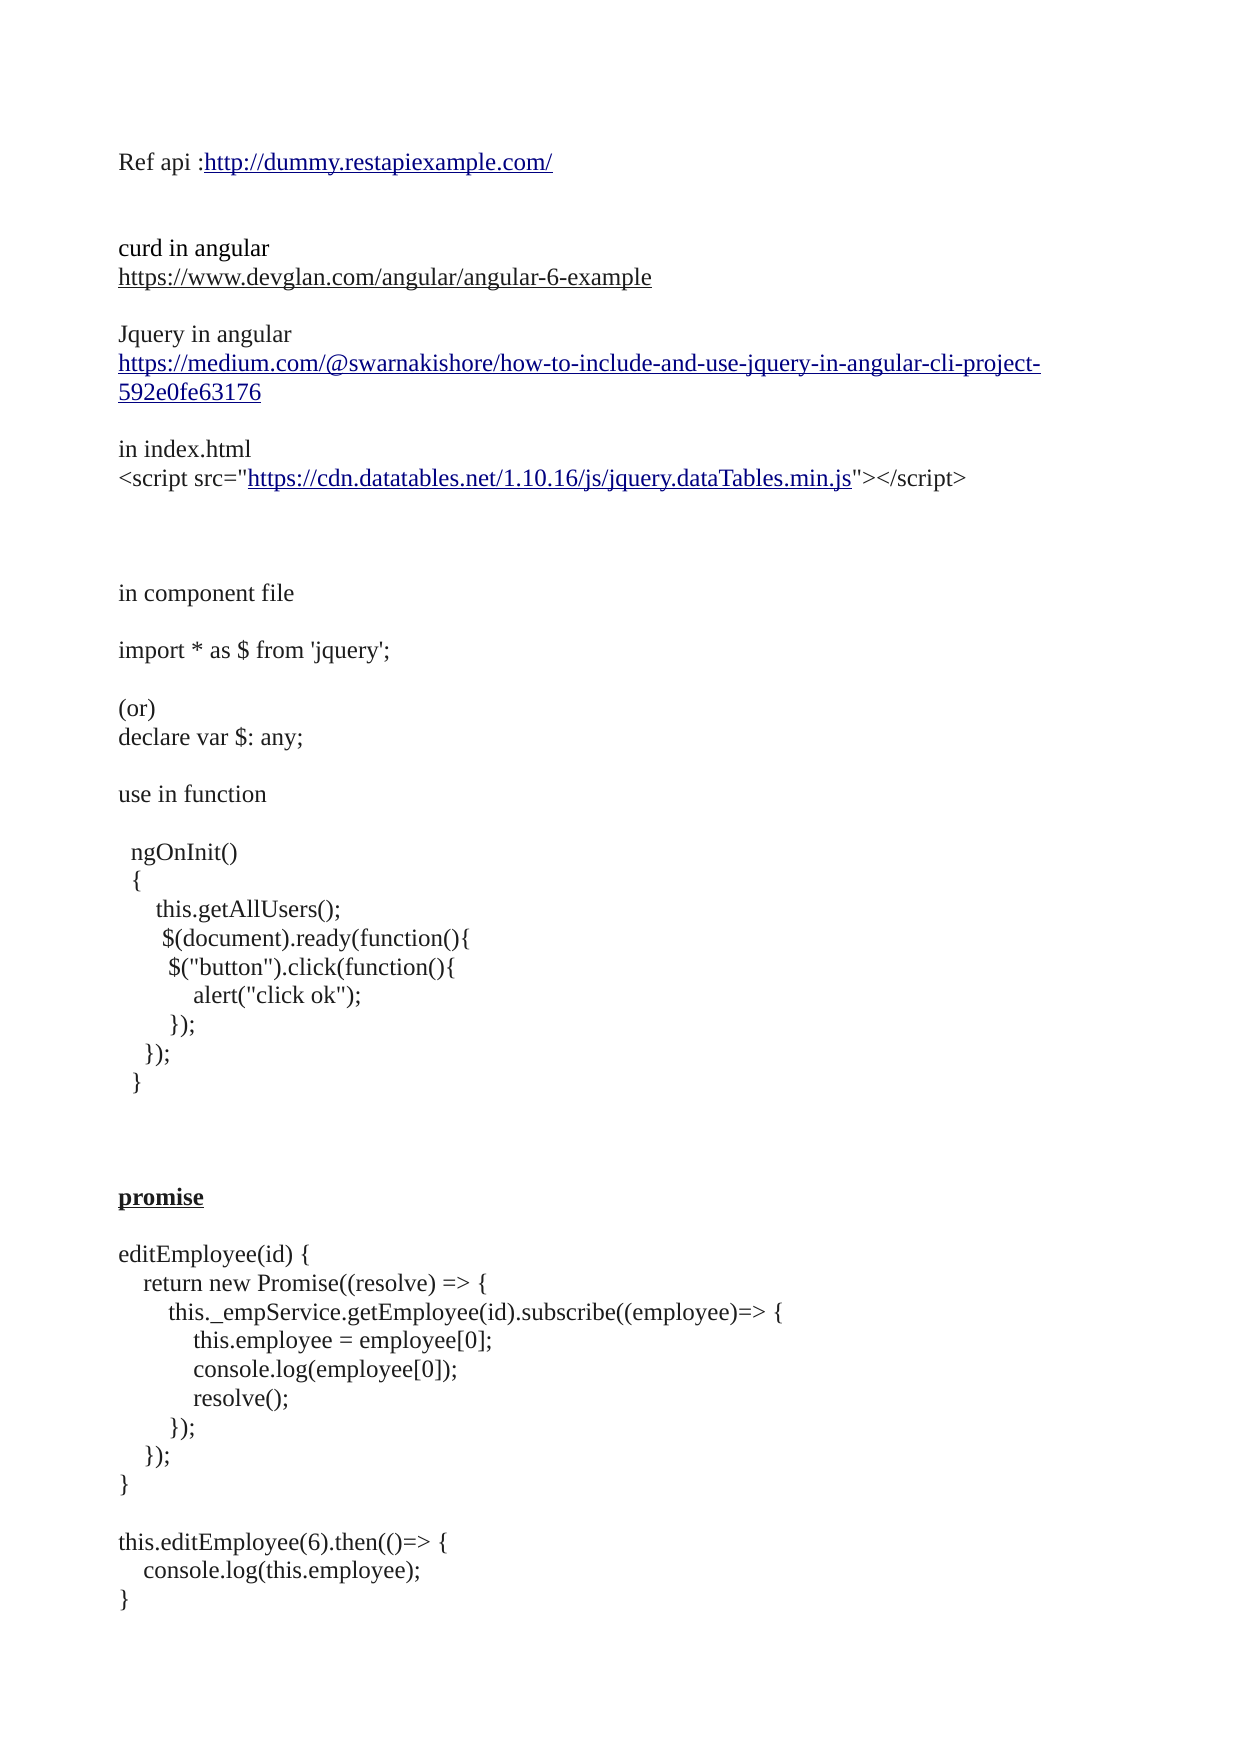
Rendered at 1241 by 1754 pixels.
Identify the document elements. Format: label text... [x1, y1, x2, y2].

text Jquery in angular [118, 319, 1122, 348]
text use in function [118, 779, 1122, 808]
text editEmployee(id) { [118, 1239, 1122, 1268]
text promise [118, 1182, 1122, 1211]
text }); [118, 1412, 1122, 1441]
text in index.html [118, 434, 1122, 463]
text } [118, 1469, 1122, 1498]
text https://www.devglan.com/angular/angular-6-example [118, 262, 1122, 291]
text Ref api :http://dummy.restapiexample.com/ [118, 147, 1122, 176]
text this.employee = employee[0]; [118, 1326, 1122, 1354]
text in component file [118, 578, 1122, 607]
text declare var $: any; [118, 722, 1122, 751]
text https://medium.com/@swarnakishore/how-to-include-and-use-jquery-in-angular-cli-project-592e0fe63176 [118, 348, 1122, 406]
text resolve(); [118, 1383, 1122, 1412]
text this._empService.getEmployee(id).subscribe((employee)=> { [118, 1297, 1122, 1326]
text <script src="https://cdn.datatables.net/1.10.16/js/jquery.dataTables.min.js"></script> [118, 463, 1122, 492]
text import * as $ from 'jquery'; [118, 636, 1122, 664]
text ngOnInit() [118, 837, 1122, 866]
text console.log(employee[0]); [118, 1354, 1122, 1383]
text (or) [118, 693, 1122, 722]
text console.log(this.employee); [118, 1556, 1122, 1584]
text { [118, 866, 1122, 894]
text curd in angular [118, 233, 1122, 262]
text this.editEmployee(6).then(()=> { [118, 1527, 1122, 1556]
text return new Promise((resolve) => { [118, 1268, 1122, 1297]
text $("button").click(function(){ [118, 952, 1122, 981]
text } [118, 1584, 1122, 1613]
text }); [118, 1009, 1122, 1038]
text } [118, 1067, 1122, 1096]
text $(document).ready(function(){ [118, 923, 1122, 952]
text }); [118, 1441, 1122, 1469]
text this.getAllUsers(); [118, 894, 1122, 923]
text alert("click ok"); [118, 981, 1122, 1009]
text }); [118, 1038, 1122, 1067]
